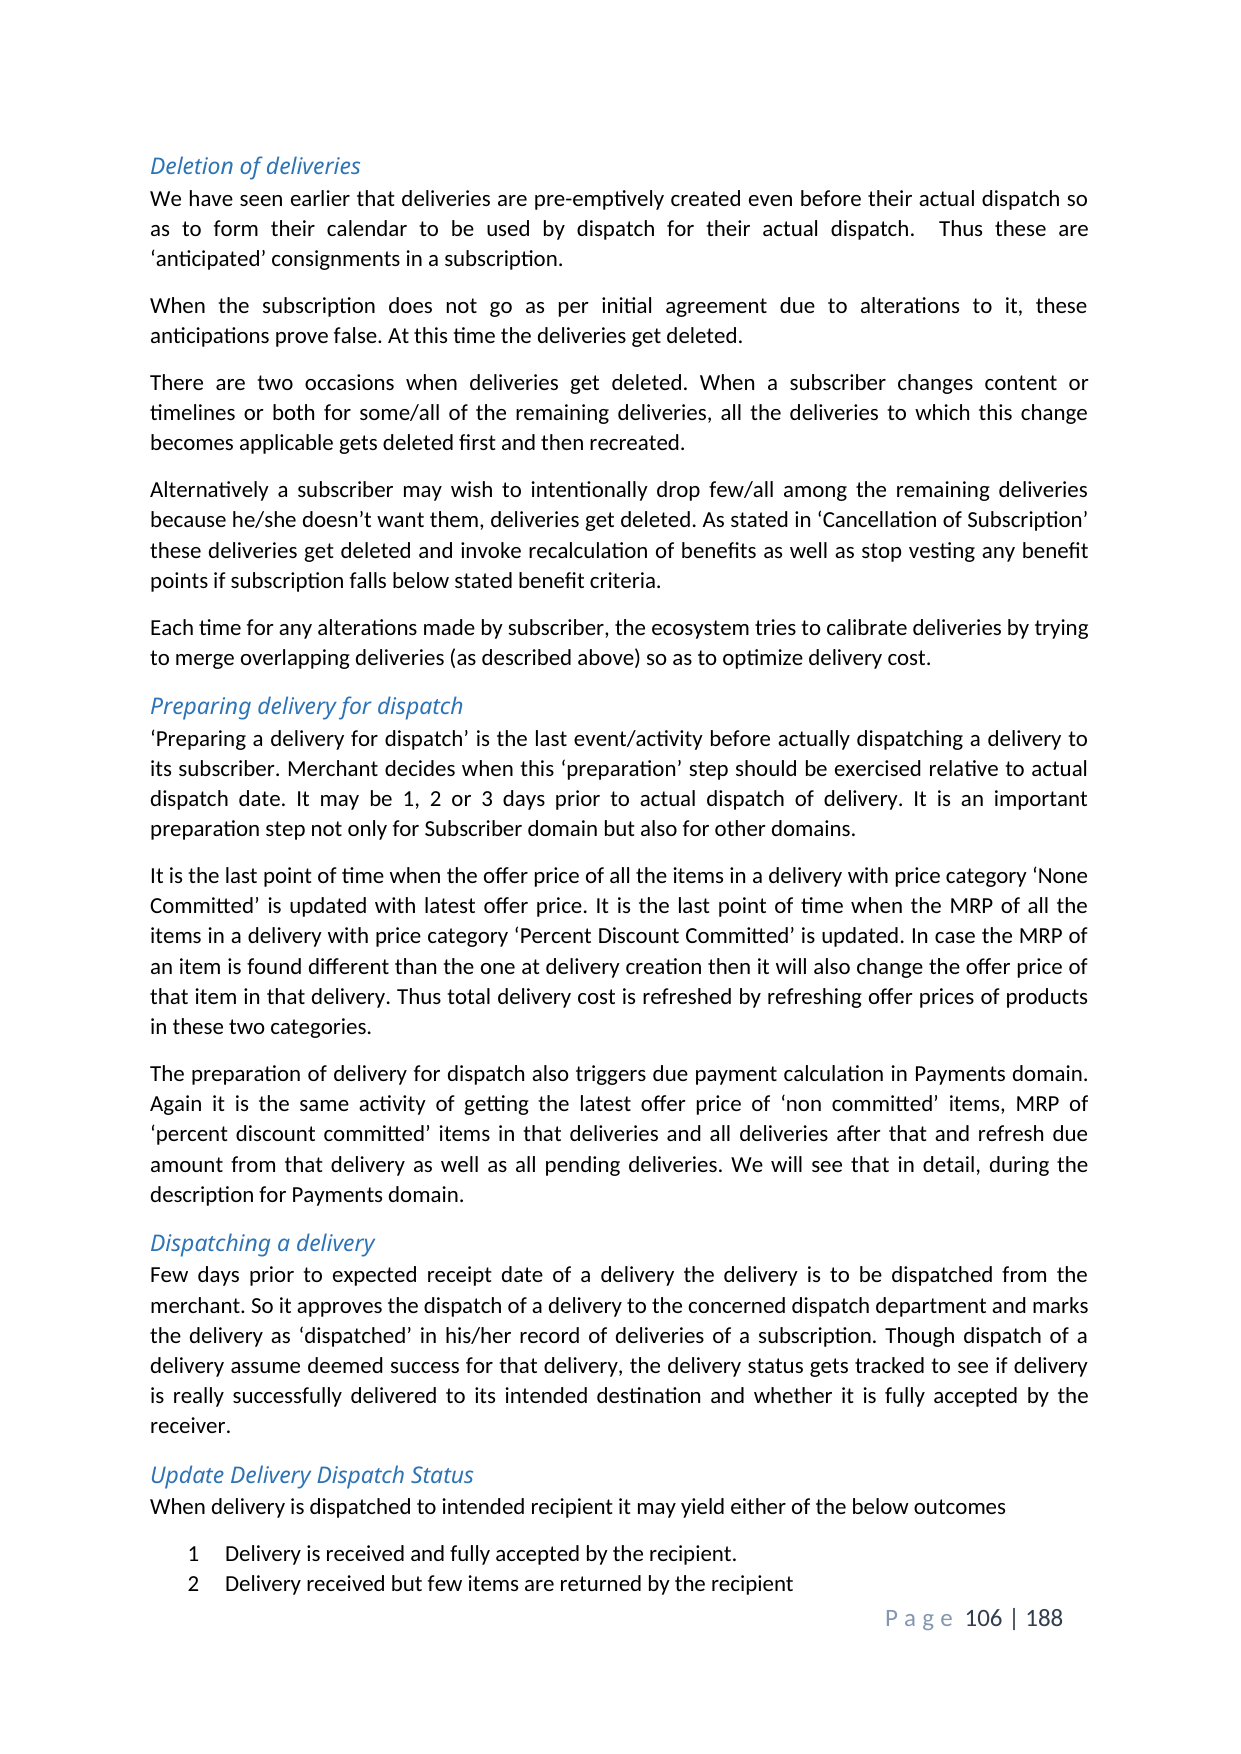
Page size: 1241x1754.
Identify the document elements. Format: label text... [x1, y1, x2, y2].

text Alternatively a subscriber may wish to intentionally drop few/all among the remaining deliveries because he/she doesn’t want them, deliveries get deleted. As stated in ‘Cancellation of Subscription’ these deliveries get deleted and invoke recalculation of benefits as well as stop vesting any benefit points if subscription falls below stated benefit criteria. [150, 475, 1090, 594]
text There are two occasions when deliveries get deleted. When a subscriber changes content or timelines or both for some/all of the remaining deliveries, all the deliveries to which this change becomes applicable gets deleted first and then recreated. [150, 368, 1090, 457]
list Delivery is received and fully accepted by the recipient. [187, 1539, 1090, 1567]
subtitle Preparing delivery for dispatch [150, 690, 1090, 721]
subtitle Deletion of deliveries [150, 150, 1090, 181]
text It is the last point of time when the offer price of all the items in a delivery with price category ‘None Committed’ is updated with latest offer price. It is the last point of time when the MRP of all the items in a delivery with price category ‘Percent Discount Committed’ is updated. In case the MRP of an item is found different than the one at delivery creation then it will also change the offer price of that item in that delivery. Thus total delivery cost is refreshed by refreshing offer prices of products in these two categories. [150, 861, 1090, 1040]
text Few days prior to expected receipt date of a delivery the delivery is to be dispatched from the merchant. So it approves the dispatch of a delivery to the concerned dispatch department and marks the delivery as ‘dispatched’ in his/her record of deliveries of a subscription. Though dispatch of a delivery assume deemed success for that delivery, the delivery status gets tracked to see if delivery is really successfully delivered to its intended destination and whether it is fully accepted by the receiver. [150, 1261, 1090, 1440]
text When the subscription does not go as per initial agreement due to alterations to it, these anticipations prove false. At this time the deliveries get deleted. [150, 291, 1090, 349]
subtitle Update Delivery Dispatch Status [150, 1458, 1090, 1490]
text ‘Preparing a delivery for dispatch’ is the last event/activity before actually dispatching a delivery to its subscriber. Merchant decides when this ‘preparation’ step should be exercised relative to actual dispatch date. It may be 1, 2 or 3 days prior to actual dispatch of delivery. It is an important preparation step not only for Subscriber domain but also for other domains. [150, 724, 1090, 842]
list Delivery received but few items are returned by the recipient [187, 1569, 1090, 1597]
text When delivery is dispatched to intended recipient it may yield either of the below outcomes [150, 1492, 1090, 1520]
text The preparation of delivery for dispatch also triggers due payment calculation in Payments domain. Again it is the same activity of getting the latest offer price of ‘non committed’ items, MRP of ‘percent discount committed’ items in that deliveries and all deliveries after that and refresh due amount from that delivery as well as all pending deliveries. We will see that in detail, during the description for Payments domain. [150, 1059, 1090, 1208]
text We have seen earlier that deliveries are pre-emptively created even before their actual dispatch so as to form their calendar to be used by dispatch for their actual dispatch. Thus these are ‘anticipated’ consignments in a subscription. [150, 184, 1090, 272]
subtitle Dispatching a delivery [150, 1227, 1090, 1258]
text Each time for any alterations made by subscriber, the ecosystem tries to calibrate deliveries by trying to merge overlapping deliveries (as described above) so as to optimize delivery cost. [150, 613, 1090, 671]
